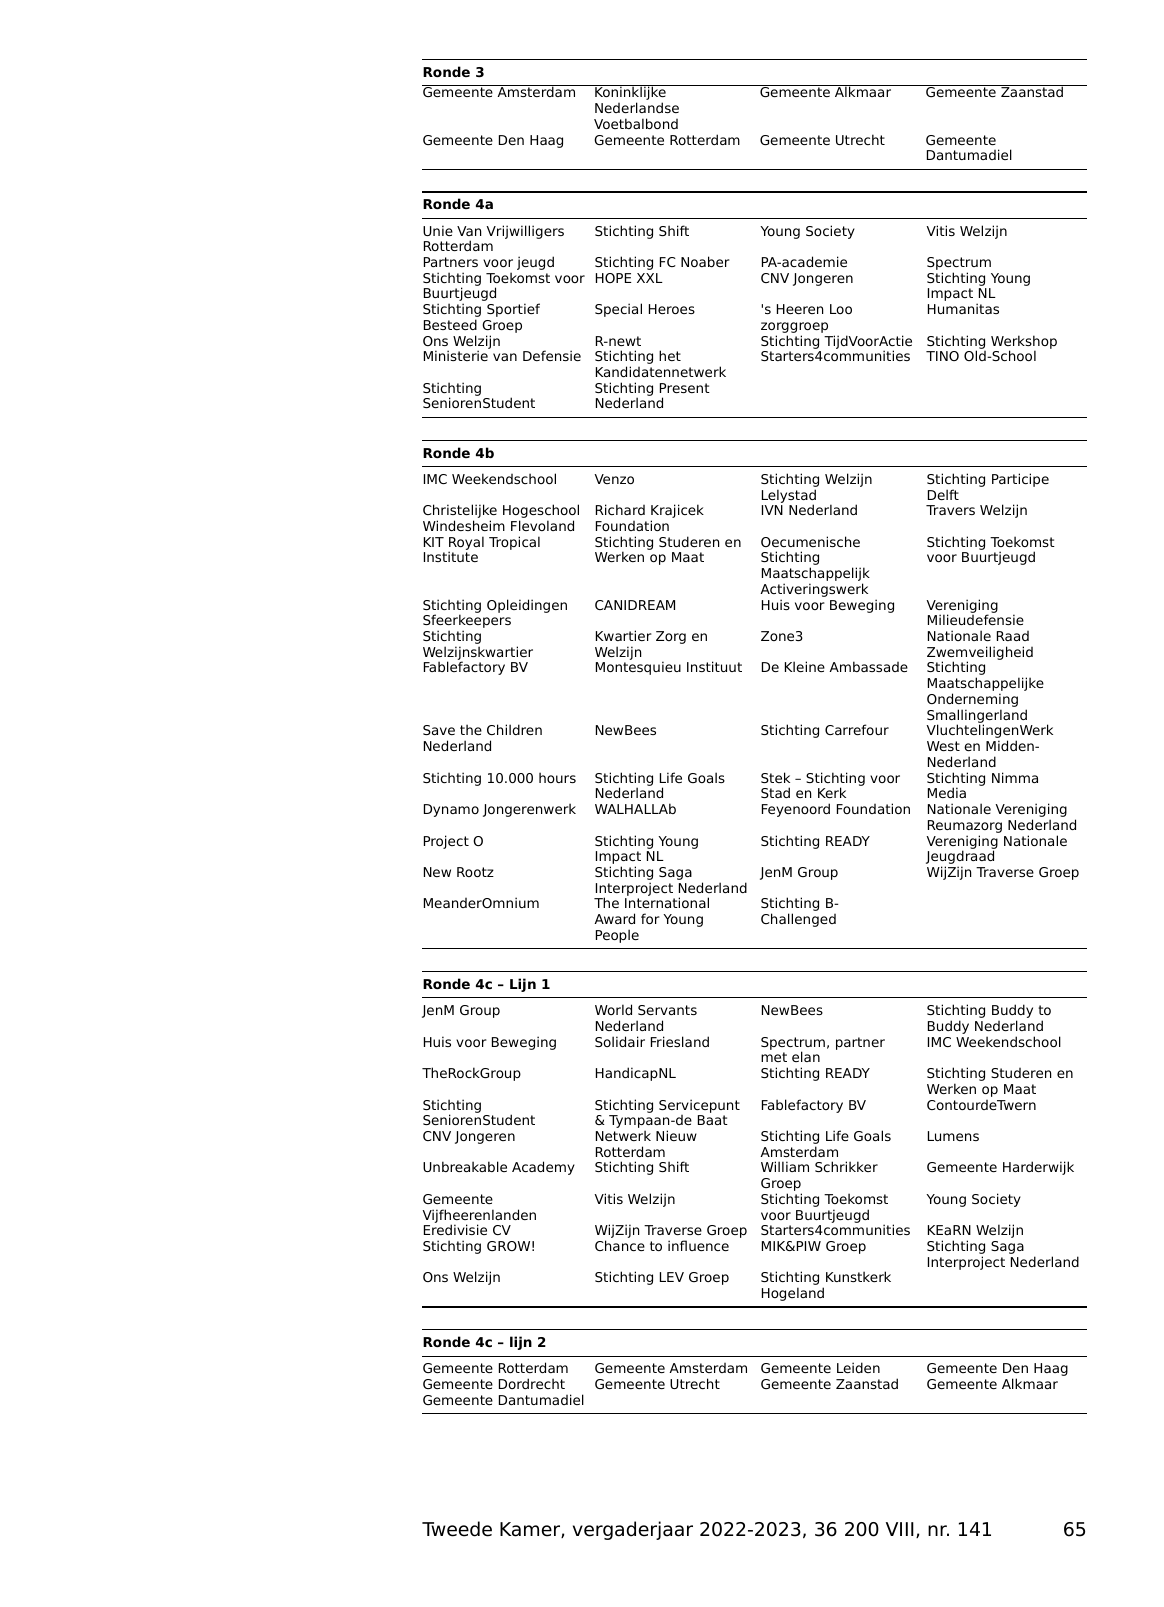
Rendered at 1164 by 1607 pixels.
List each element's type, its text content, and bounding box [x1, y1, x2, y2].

table_cell Stichting Young Impact NL [921, 271, 1087, 302]
table_header Ronde 4c – lijn 2 [422, 1330, 1087, 1356]
table_cell Stichting SeniorenStudent [422, 381, 588, 417]
table_cell Stichting Participe Delft [921, 467, 1087, 503]
table_cell Spectrum, partner met elan [754, 1034, 921, 1066]
table_cell Stichting Toekomst voor Buurtjeugd [422, 271, 588, 302]
table_header Ronde 4c – Lijn 1 [422, 972, 1087, 997]
table_cell Stichting Servicepunt & Tympaan-de Baat [588, 1097, 754, 1129]
table_cell Stichting Present Nederland [588, 381, 754, 417]
table_cell Spectrum [921, 255, 1087, 271]
table_cell [921, 1270, 1087, 1306]
table_cell JenM Group [422, 998, 588, 1034]
table_cell Netwerk Nieuw Rotterdam [588, 1129, 754, 1160]
table_cell Stichting Shift [588, 1160, 754, 1192]
table_cell NewBees [754, 998, 921, 1034]
table_cell [921, 1393, 1087, 1413]
table_cell Stichting FC Noaber [588, 255, 754, 271]
table_cell Ons Welzijn [422, 1270, 588, 1306]
table_cell Gemeente Utrecht [754, 133, 919, 168]
table_cell Stichting TijdVoorActie [754, 334, 921, 349]
table_cell Fablefactory BV [422, 660, 588, 723]
table_cell Stichting GROW! [422, 1239, 588, 1270]
table_cell Stichting het Kandidatennetwerk [588, 349, 754, 381]
table_cell Stichting 10.000 hours [422, 770, 588, 802]
table_cell Stichting SeniorenStudent [422, 1097, 588, 1129]
table_cell KEaRN Welzijn [921, 1223, 1087, 1239]
table_cell Gemeente Dordrecht [422, 1377, 588, 1393]
table_cell Huis voor Beweging [754, 598, 921, 629]
table_cell CNV Jongeren [422, 1129, 588, 1160]
table_cell [754, 381, 921, 417]
table_cell [588, 1393, 754, 1413]
table_cell [921, 896, 1087, 948]
table_cell Unbreakable Academy [422, 1160, 588, 1192]
table_cell Stichting Shift [588, 219, 754, 255]
table_cell Stichting Werkshop [921, 334, 1087, 349]
table_cell Stichting Kunstkerk Hogeland [754, 1270, 921, 1306]
table_cell Zone3 [754, 629, 921, 660]
table_cell WijZijn Traverse Groep [921, 865, 1087, 896]
table_cell MIK&PIW Groep [754, 1239, 921, 1270]
table_cell De Kleine Ambassade [754, 660, 921, 723]
table_cell Vitis Welzijn [921, 219, 1087, 255]
table_cell Richard Krajicek Foundation [588, 503, 754, 534]
table_cell [921, 381, 1087, 417]
table_cell IMC Weekendschool [921, 1034, 1087, 1066]
table_cell Starters4communities [754, 349, 921, 381]
table_cell HandicapNL [588, 1066, 754, 1097]
table_cell Vitis Welzijn [588, 1192, 754, 1223]
table_cell Huis voor Beweging [422, 1034, 588, 1066]
table_cell World Servants Nederland [588, 998, 754, 1034]
table_header Ronde 4b [422, 441, 1087, 466]
table_cell Stichting Welzijnskwartier [422, 629, 588, 660]
table_cell Gemeente Vijfheerenlanden [422, 1192, 588, 1223]
table_cell Unie Van Vrijwilligers Rotterdam [422, 219, 588, 255]
table_cell Ministerie van Defensie [422, 349, 588, 381]
table_cell Koninklijke Nederlandse Voetbalbond [588, 86, 754, 132]
table_cell Travers Welzijn [921, 503, 1087, 534]
table_cell Stichting Saga Interproject Nederland [588, 865, 754, 896]
table_cell Lumens [921, 1129, 1087, 1160]
table_cell Stichting Young Impact NL [588, 833, 754, 865]
table_cell IMC Weekendschool [422, 467, 588, 503]
table_cell Eredivisie CV [422, 1223, 588, 1239]
table_cell [754, 1393, 921, 1413]
table_cell Stichting Welzijn Lelystad [754, 467, 921, 503]
table_cell Nationale Raad Zwemveiligheid [921, 629, 1087, 660]
table_cell Dynamo Jongerenwerk [422, 802, 588, 833]
table_cell CNV Jongeren [754, 271, 921, 302]
table_cell MeanderOmnium [422, 896, 588, 948]
table_cell Gemeente Rotterdam [588, 133, 754, 168]
table_cell Gemeente Zaanstad [754, 1377, 921, 1393]
table_cell Gemeente Harderwijk [921, 1160, 1087, 1192]
table_cell Nationale Vereniging Reumazorg Nederland [921, 802, 1087, 833]
table_cell Gemeente Den Haag [921, 1357, 1087, 1377]
table_cell WijZijn Traverse Groep [588, 1223, 754, 1239]
table_cell Gemeente Rotterdam [422, 1357, 588, 1377]
table_cell Stichting Toekomst voor Buurtjeugd [921, 535, 1087, 597]
table_cell Young Society [754, 219, 921, 255]
table_cell New Rootz [422, 865, 588, 896]
table_cell Fablefactory BV [754, 1097, 921, 1129]
table_cell VluchtelingenWerk West en Midden-Nederland [921, 723, 1087, 770]
table_cell Gemeente Dantumadiel [422, 1393, 588, 1413]
table_cell NewBees [588, 723, 754, 770]
table_cell Kwartier Zorg en Welzijn [588, 629, 754, 660]
table_cell 's Heeren Loo zorggroep [754, 302, 921, 333]
table_cell Stichting Saga Interproject Nederland [921, 1239, 1087, 1270]
table_cell Stichting Toekomst voor Buurtjeugd [754, 1192, 921, 1223]
table_cell Stichting Life Goals Amsterdam [754, 1129, 921, 1160]
table_cell Vereniging Nationale Jeugdraad [921, 833, 1087, 865]
table_cell KIT Royal Tropical Institute [422, 535, 588, 597]
table_cell Stichting Studeren en Werken op Maat [588, 535, 754, 597]
table_cell Feyenoord Foundation [754, 802, 921, 833]
table_cell Starters4communities [754, 1223, 921, 1239]
table_cell Stichting READY [754, 833, 921, 865]
table_cell Gemeente Alkmaar [921, 1377, 1087, 1393]
table_cell Save the Children Nederland [422, 723, 588, 770]
table_cell Stichting Nimma Media [921, 770, 1087, 802]
table_cell HOPE XXL [588, 271, 754, 302]
table_cell Stichting LEV Groep [588, 1270, 754, 1306]
table_cell Gemeente Amsterdam [422, 86, 588, 132]
table_cell Partners voor jeugd [422, 255, 588, 271]
table_cell Stek – Stichting voor Stad en Kerk [754, 770, 921, 802]
table_header Ronde 4a [422, 193, 1087, 218]
table_cell Chance to influence [588, 1239, 754, 1270]
table_cell Humanitas [921, 302, 1087, 333]
table_cell ContourdeTwern [921, 1097, 1087, 1129]
table_cell The International Award for Young People [588, 896, 754, 948]
table_cell Solidair Friesland [588, 1034, 754, 1066]
table_cell Christelijke Hogeschool Windesheim Flevoland [422, 503, 588, 534]
table_cell Stichting Life Goals Nederland [588, 770, 754, 802]
table_cell PA-academie [754, 255, 921, 271]
table_cell Montesquieu Instituut [588, 660, 754, 723]
table_cell Gemeente Dantumadiel [919, 133, 1087, 168]
table_header Ronde 3 [422, 60, 1087, 85]
table_cell Stichting Buddy to Buddy Nederland [921, 998, 1087, 1034]
table_cell CANIDREAM [588, 598, 754, 629]
table_cell Gemeente Leiden [754, 1357, 921, 1377]
table_cell Stichting READY [754, 1066, 921, 1097]
table_cell WALHALLAb [588, 802, 754, 833]
table_cell Gemeente Den Haag [422, 133, 588, 168]
table_cell Stichting Sportief Besteed Groep [422, 302, 588, 333]
table_cell R-newt [588, 334, 754, 349]
table_cell Ons Welzijn [422, 334, 588, 349]
table_cell Gemeente Alkmaar [754, 86, 919, 132]
table_cell Gemeente Utrecht [588, 1377, 754, 1393]
table_cell William Schrikker Groep [754, 1160, 921, 1192]
table_cell Vereniging Milieudefensie [921, 598, 1087, 629]
table_cell TINO Old-School [921, 349, 1087, 381]
table_cell Project O [422, 833, 588, 865]
table_cell Stichting Carrefour [754, 723, 921, 770]
table_cell TheRockGroup [422, 1066, 588, 1097]
table_cell Stichting Maatschappelijke Onderneming Smallingerland [921, 660, 1087, 723]
table_cell Gemeente Amsterdam [588, 1357, 754, 1377]
table_cell Special Heroes [588, 302, 754, 333]
table_cell IVN Nederland [754, 503, 921, 534]
table_cell Venzo [588, 467, 754, 503]
table_cell Young Society [921, 1192, 1087, 1223]
table_cell JenM Group [754, 865, 921, 896]
table_cell Stichting B-Challenged [754, 896, 921, 948]
table_cell Oecumenische Stichting Maatschappelijk Activeringswerk [754, 535, 921, 597]
table_cell Gemeente Zaanstad [919, 86, 1087, 132]
table_cell Stichting Studeren en Werken op Maat [921, 1066, 1087, 1097]
table_cell Stichting Opleidingen Sfeerkeepers [422, 598, 588, 629]
